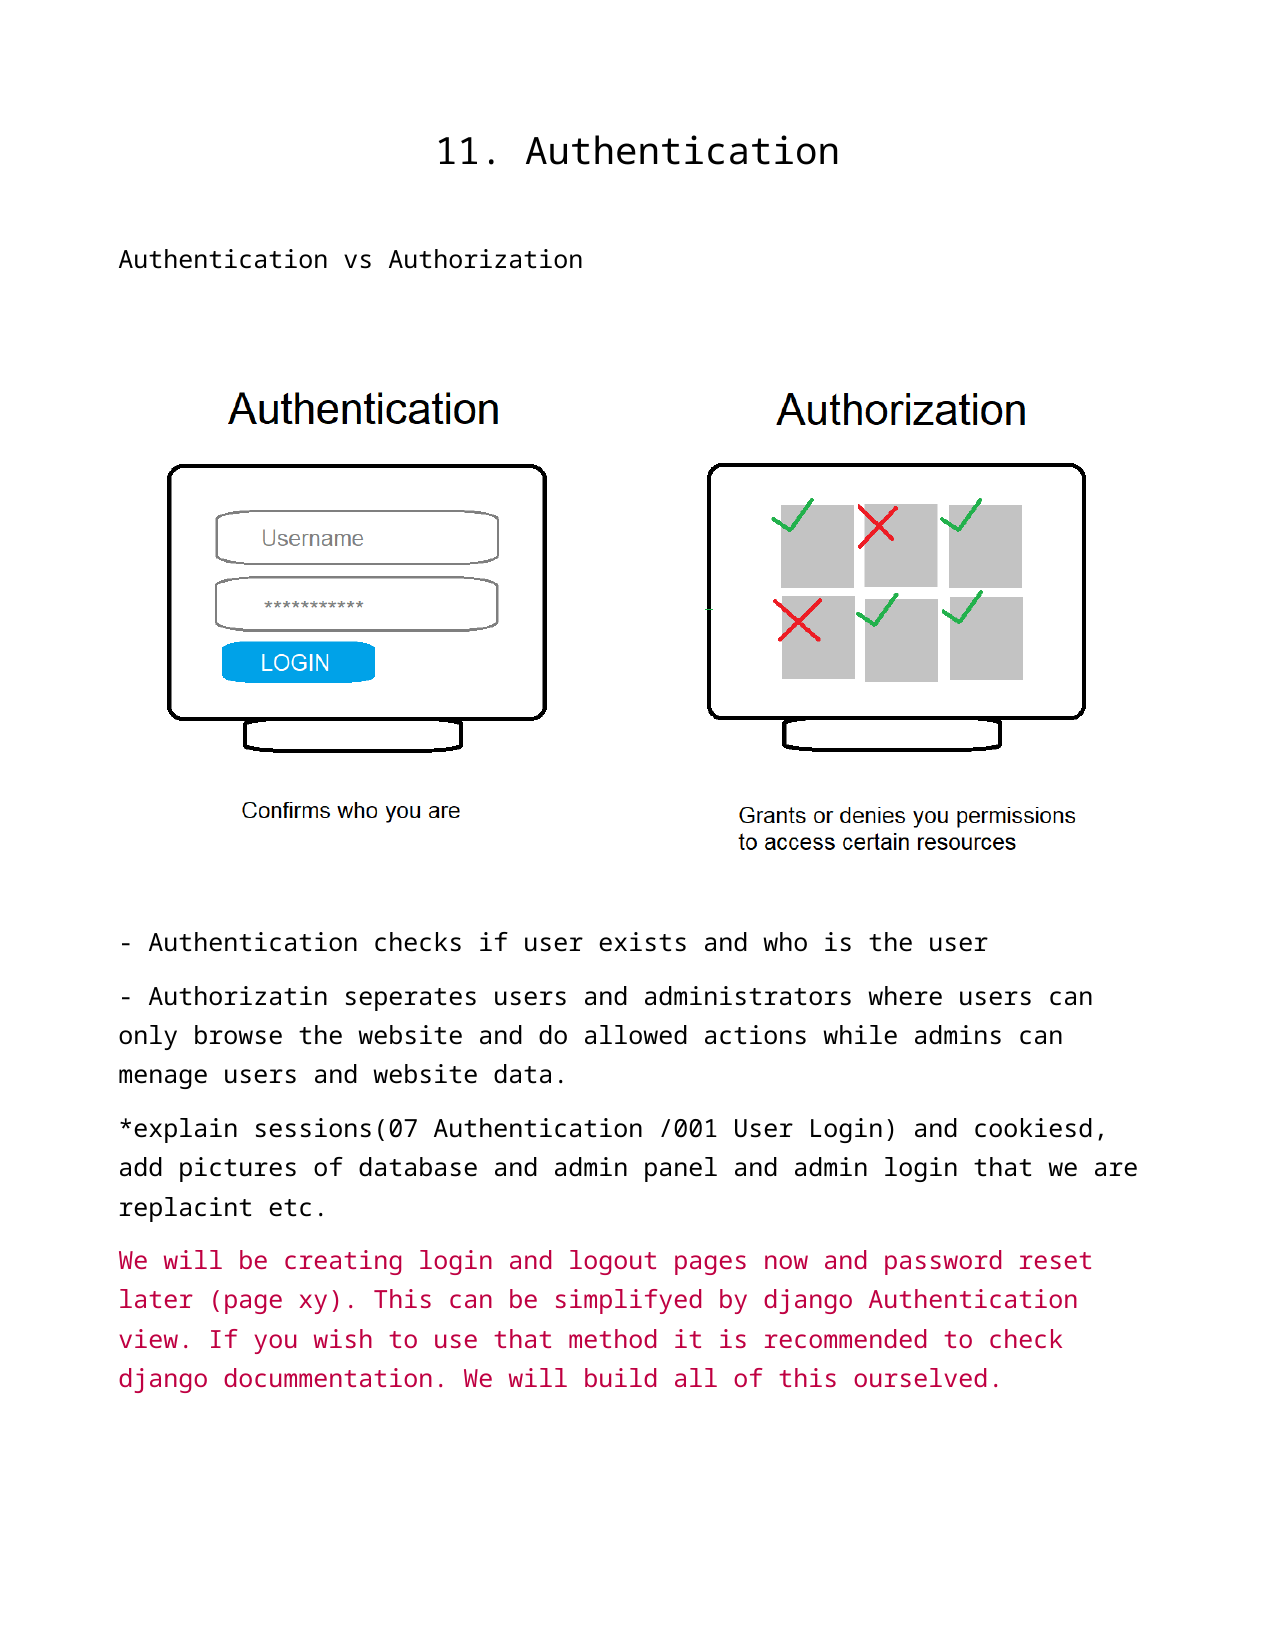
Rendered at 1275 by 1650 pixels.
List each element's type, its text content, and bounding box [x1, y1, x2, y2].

text We will be creating login and logout pages now and password reset later (page xy). This can be simplifyed by django Authentication view. If you wish to use that method it is recommended to check django docummentation. We will build all of this ourselved. [118, 1243, 1157, 1394]
text Authentication vs Authorization [118, 242, 1157, 276]
text - Authorizatin seperates users and administrators where users can only browse the website and do allowed actions while admins can menage users and website data. [118, 979, 1157, 1091]
text *explain sessions(07 Authentication /001 User Login) and cookiesd, add pictures of database and admin panel and admin login that we are replacint etc. [118, 1111, 1157, 1223]
subtitle 11. Authentication [118, 124, 1157, 175]
text - Authentication checks if user exists and who is the user [118, 920, 1157, 959]
picture [118, 349, 1157, 920]
